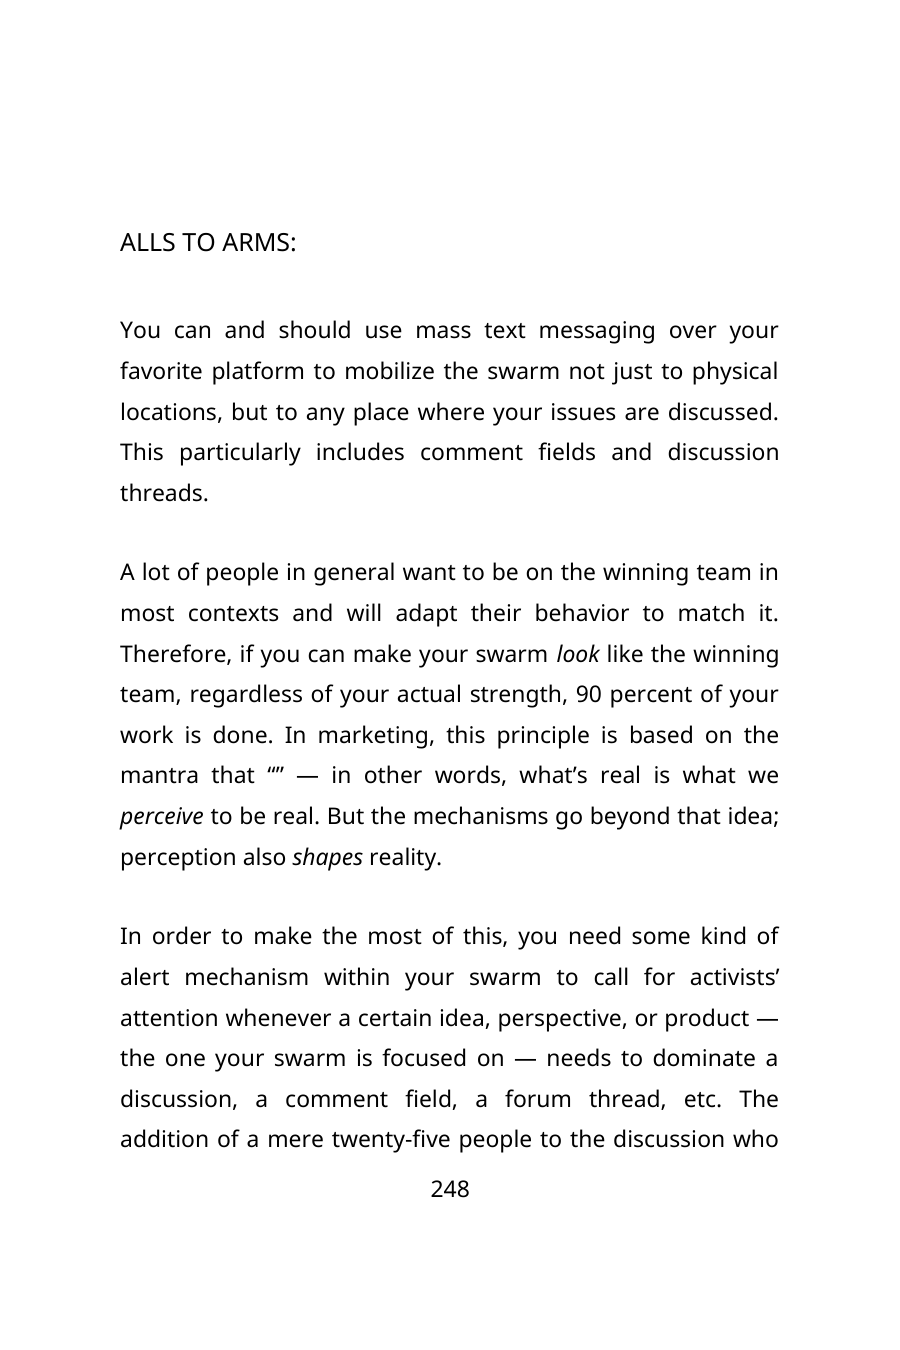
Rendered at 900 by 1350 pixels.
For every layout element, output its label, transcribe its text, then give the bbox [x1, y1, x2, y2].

text In order to make the most of this, you need some kind of alert mechanism within your swarm to call for activists’ attention whenever a certain idea, perspective, or product — the one your swarm is focused on — needs to dominate a discussion, a comment field, a forum thread, etc. The addition of a mere twenty-five people to the discussion who [120, 920, 780, 1155]
text alls to arms: [120, 225, 780, 259]
text You can and should use mass text messaging over your favorite platform to mobilize the swarm not just to physical locations, but to any place where your issues are discussed. This particularly includes comment fields and discussion threads. [120, 314, 780, 508]
text A lot of people in general want to be on the winning team in most contexts and will adapt their behavior to match it. Therefore, if you can make your swarm look like the winning team, regardless of your actual strength, 90 percent of your work is done. In marketing, this principle is based on the mantra that “” — in other words, what’s real is what we perceive to be real. But the mechanisms go beyond that idea; perception also shapes reality. [120, 556, 780, 872]
